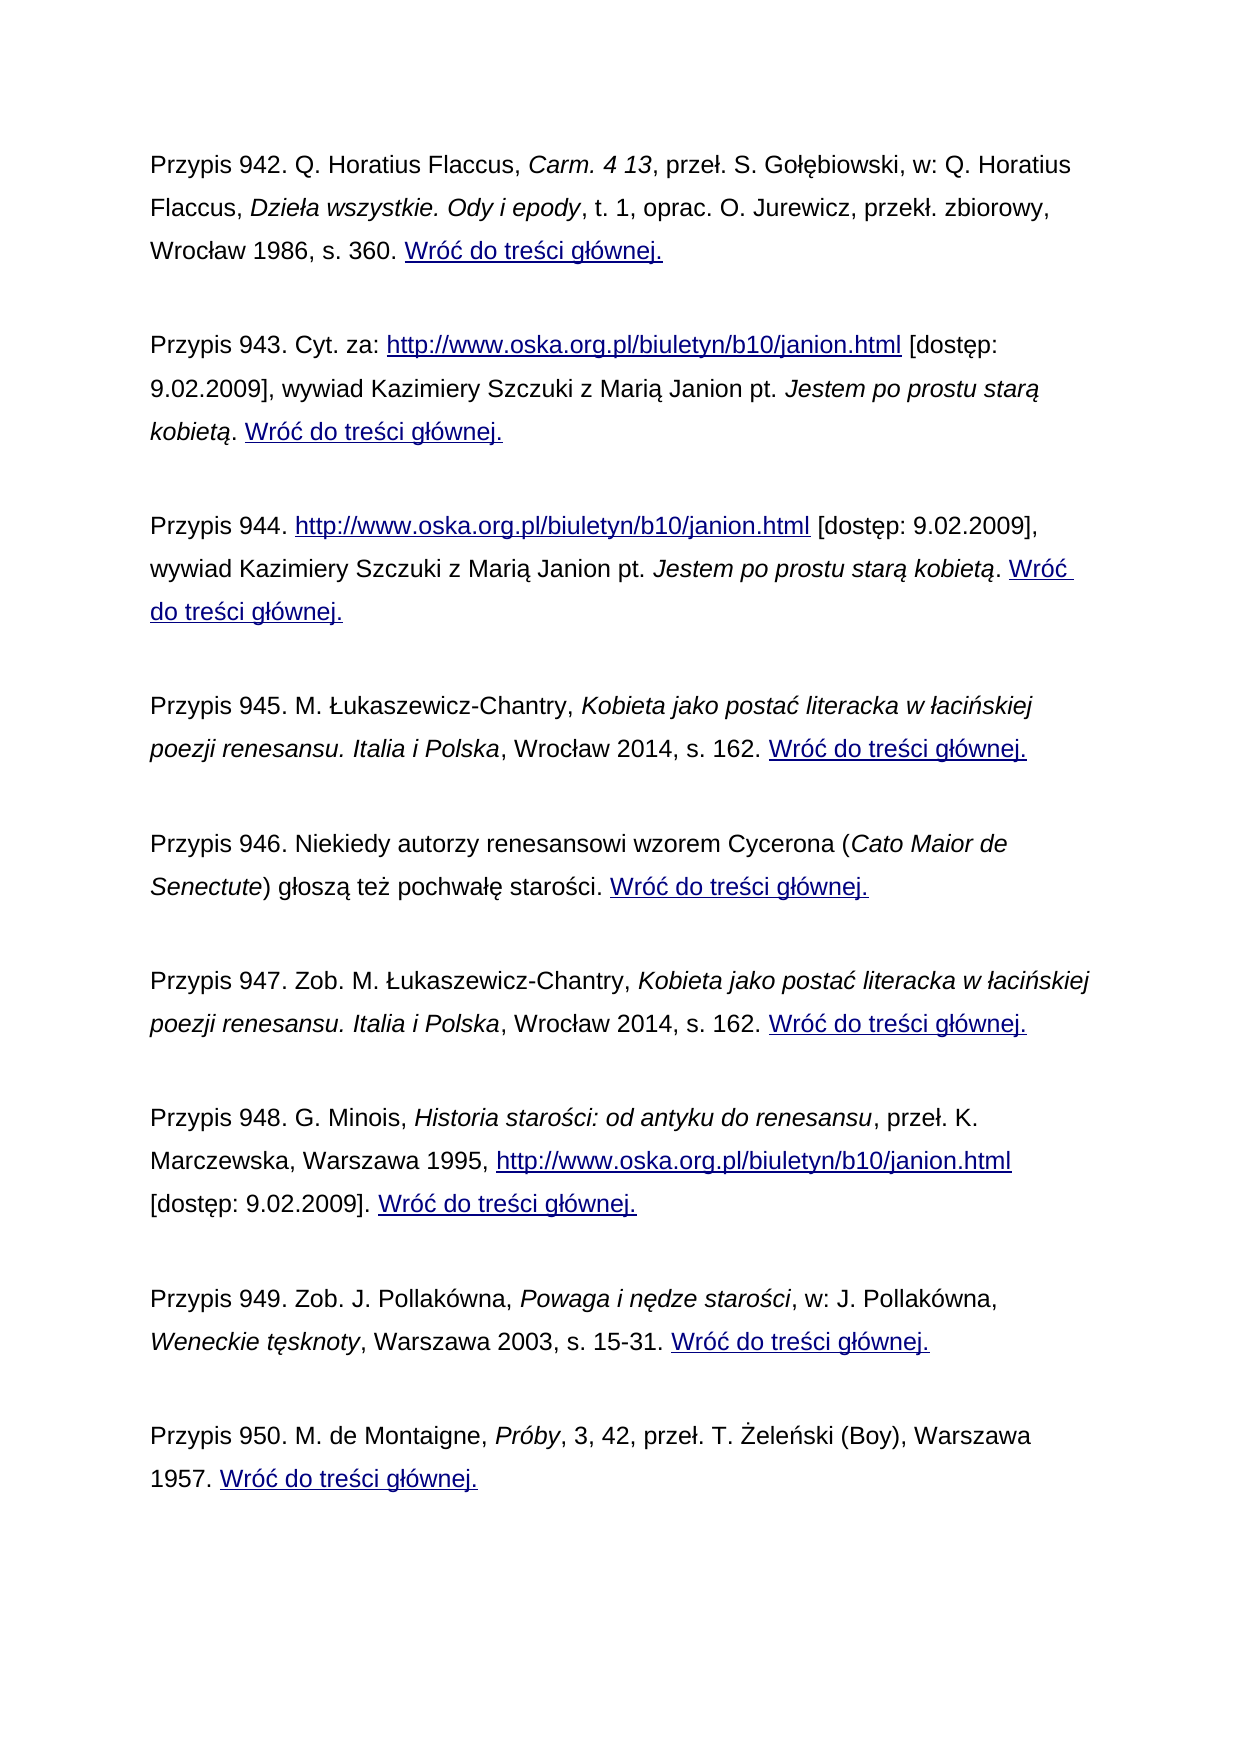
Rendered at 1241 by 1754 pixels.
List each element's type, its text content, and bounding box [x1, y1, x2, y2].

text Przypis 943. Cyt. za: http://www.oska.org.pl/biuletyn/b10/janion.html [dostęp: 9.02.2009], wywiad Kazimiery Szczuki z Marią Janion pt. Jestem po prostu starą kobietą. Wróć do treści głównej. [150, 330, 1090, 445]
text Przypis 942. Q. Horatius Flaccus, Carm. 4 13, przeł. S. Gołębiowski, w: Q. Horatius Flaccus, Dzieła wszystkie. Ody i epody, t. 1, oprac. O. Jurewicz, przekł. zbiorowy, Wrocław 1986, s. 360. Wróć do treści głównej. [150, 150, 1090, 265]
text Przypis 944. http://www.oska.org.pl/biuletyn/b10/janion.html [dostęp: 9.02.2009], wywiad Kazimiery Szczuki z Marią Janion pt. Jestem po prostu starą kobietą. Wróć do treści głównej. [150, 511, 1090, 626]
text Przypis 949. Zob. J. Pollakówna, Powaga i nędze starości, w: J. Pollakówna, Weneckie tęsknoty, Warszawa 2003, s. 15-31. Wróć do treści głównej. [150, 1283, 1090, 1355]
text Przypis 950. M. de Montaigne, Próby, 3, 42, przeł. T. Żeleński (Boy), Warszawa 1957. Wróć do treści głównej. [150, 1421, 1090, 1493]
text Przypis 945. M. Łukaszewicz-Chantry, Kobieta jako postać literacka w łacińskiej poezji renesansu. Italia i Polska, Wrocław 2014, s. 162. Wróć do treści głównej. [150, 691, 1090, 763]
text Przypis 947. Zob. M. Łukaszewicz-Chantry, Kobieta jako postać literacka w łacińskiej poezji renesansu. Italia i Polska, Wrocław 2014, s. 162. Wróć do treści głównej. [150, 966, 1090, 1038]
text Przypis 948. G. Minois, Historia starości: od antyku do renesansu, przeł. K. Marczewska, Warszawa 1995, http://www.oska.org.pl/biuletyn/b10/janion.html [dostęp: 9.02.2009]. Wróć do treści głównej. [150, 1103, 1090, 1218]
text Przypis 946. Niekiedy autorzy renesansowi wzorem Cycerona (Cato Maior de Senectute) głoszą też pochwałę starości. Wróć do treści głównej. [150, 828, 1090, 900]
